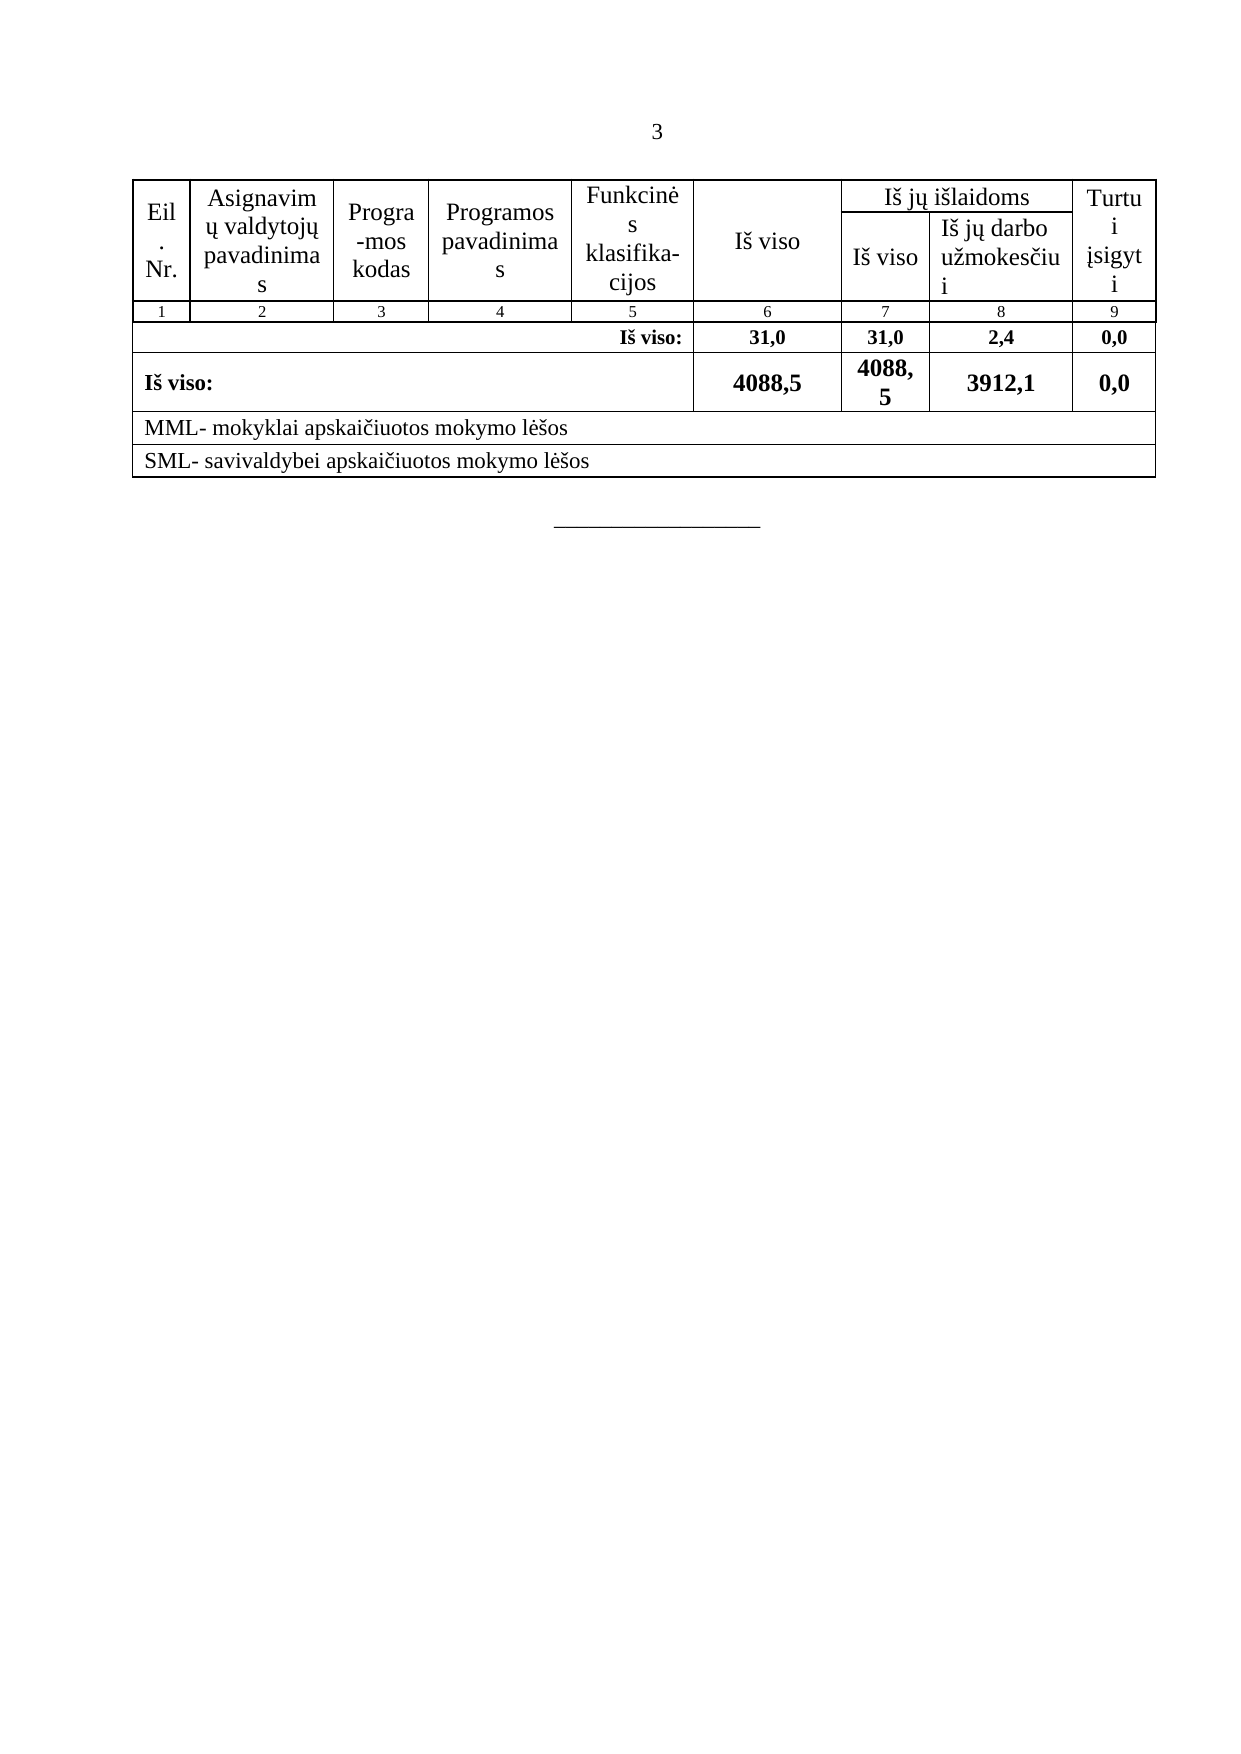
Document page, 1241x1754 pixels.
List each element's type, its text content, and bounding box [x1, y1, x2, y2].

table_cell 2,4 [930, 323, 1072, 352]
table_cell SML- savivaldybei apskaičiuotos mokymo lėšos [133, 445, 1155, 476]
table_cell 4088,5 [694, 353, 841, 411]
table_cell 1 [134, 302, 189, 321]
table_cell Iš viso: [133, 323, 693, 352]
table_cell Iš jų darbo užmokesčiui [930, 213, 1072, 300]
table_header Turtui įsigyti [1073, 181, 1155, 300]
text __________________ [133, 504, 1181, 530]
table_header Funkcinės klasifika-cijos kodas [572, 181, 693, 300]
table_cell Iš viso [842, 213, 929, 300]
table_header Iš viso [694, 181, 841, 300]
table_cell 2 [191, 302, 333, 321]
table_cell 0,0 [1073, 323, 1155, 352]
table_cell 0,0 [1073, 353, 1155, 411]
table_cell 4 [429, 302, 571, 321]
table_header Progra-mos kodas [334, 181, 428, 300]
table_header Programos pavadinimas [429, 181, 571, 300]
table_header Iš jų išlaidoms [842, 181, 1072, 211]
table_cell MML- mokyklai apskaičiuotos mokymo lėšos [133, 412, 1155, 443]
table_cell 8 [930, 302, 1072, 321]
table_cell 31,0 [842, 323, 929, 352]
table_cell 3 [334, 302, 428, 321]
table_cell Iš viso: [133, 353, 693, 411]
table_cell 5 [572, 302, 693, 321]
table_cell 7 [842, 302, 929, 321]
table_cell 4088,5 [842, 353, 929, 411]
table_cell 9 [1073, 302, 1155, 321]
table_header Eil. Nr. [134, 181, 189, 300]
table_cell 31,0 [694, 323, 841, 352]
table_header Asignavimų valdytojų pavadinimas [191, 181, 333, 300]
table_cell 6 [694, 302, 841, 321]
table_cell 3912,1 [930, 353, 1072, 411]
